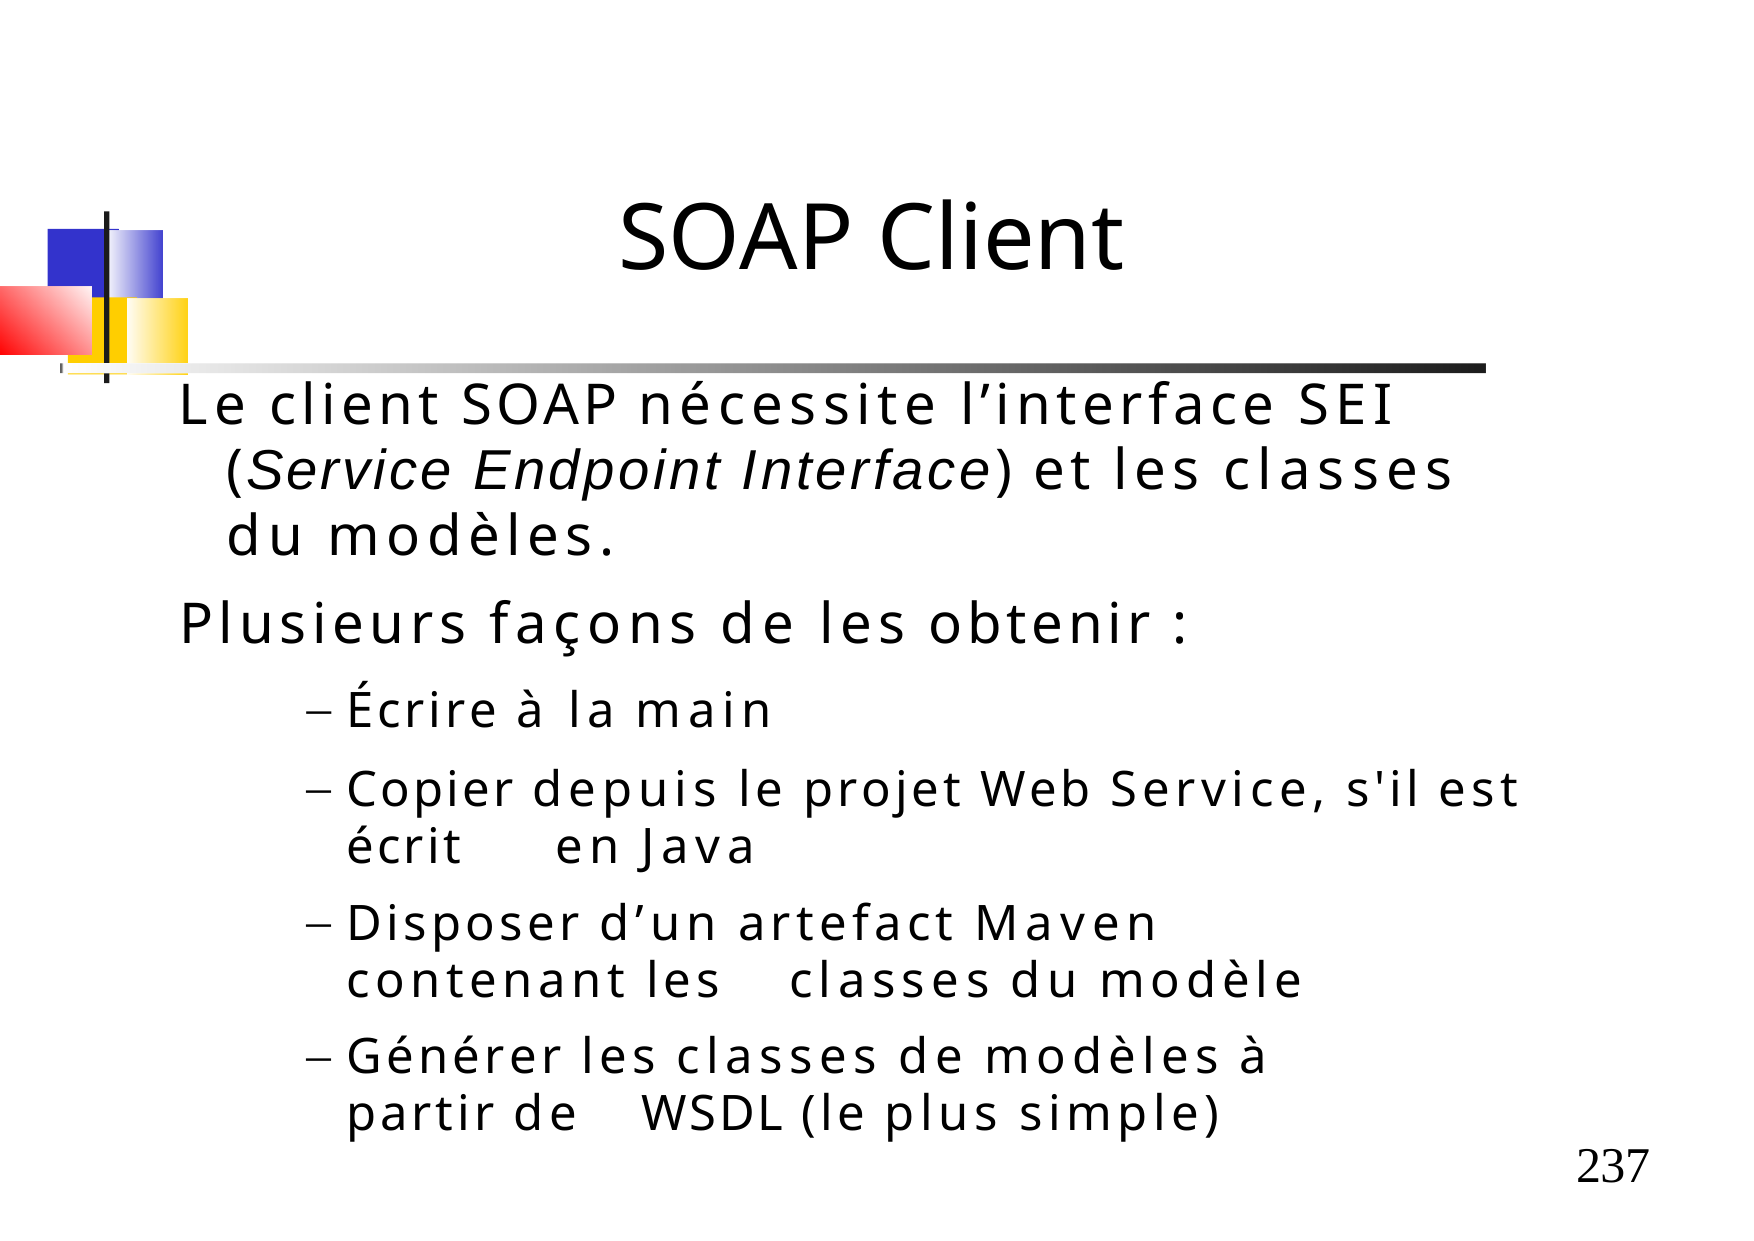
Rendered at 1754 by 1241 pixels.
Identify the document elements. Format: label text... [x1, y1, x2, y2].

picture [0, 285, 92, 355]
picture [60, 229, 179, 384]
slide_number 237 [1569, 1135, 1660, 1241]
text_box Le client SOAP nécessite l’interface SEI (Service Endpoint Interface) et les classes du modèles. Plusieurs façons de les obtenir : Écrire à la main Copier depuis le projet Web Service, s'il est écrit en Java Disposer d’un artefact Maven contenant les classes du modèle Générer les classes de modèles à partir de WSDL (le plus simple) [177, 364, 1553, 1141]
title SOAP Client [179, 183, 1564, 393]
